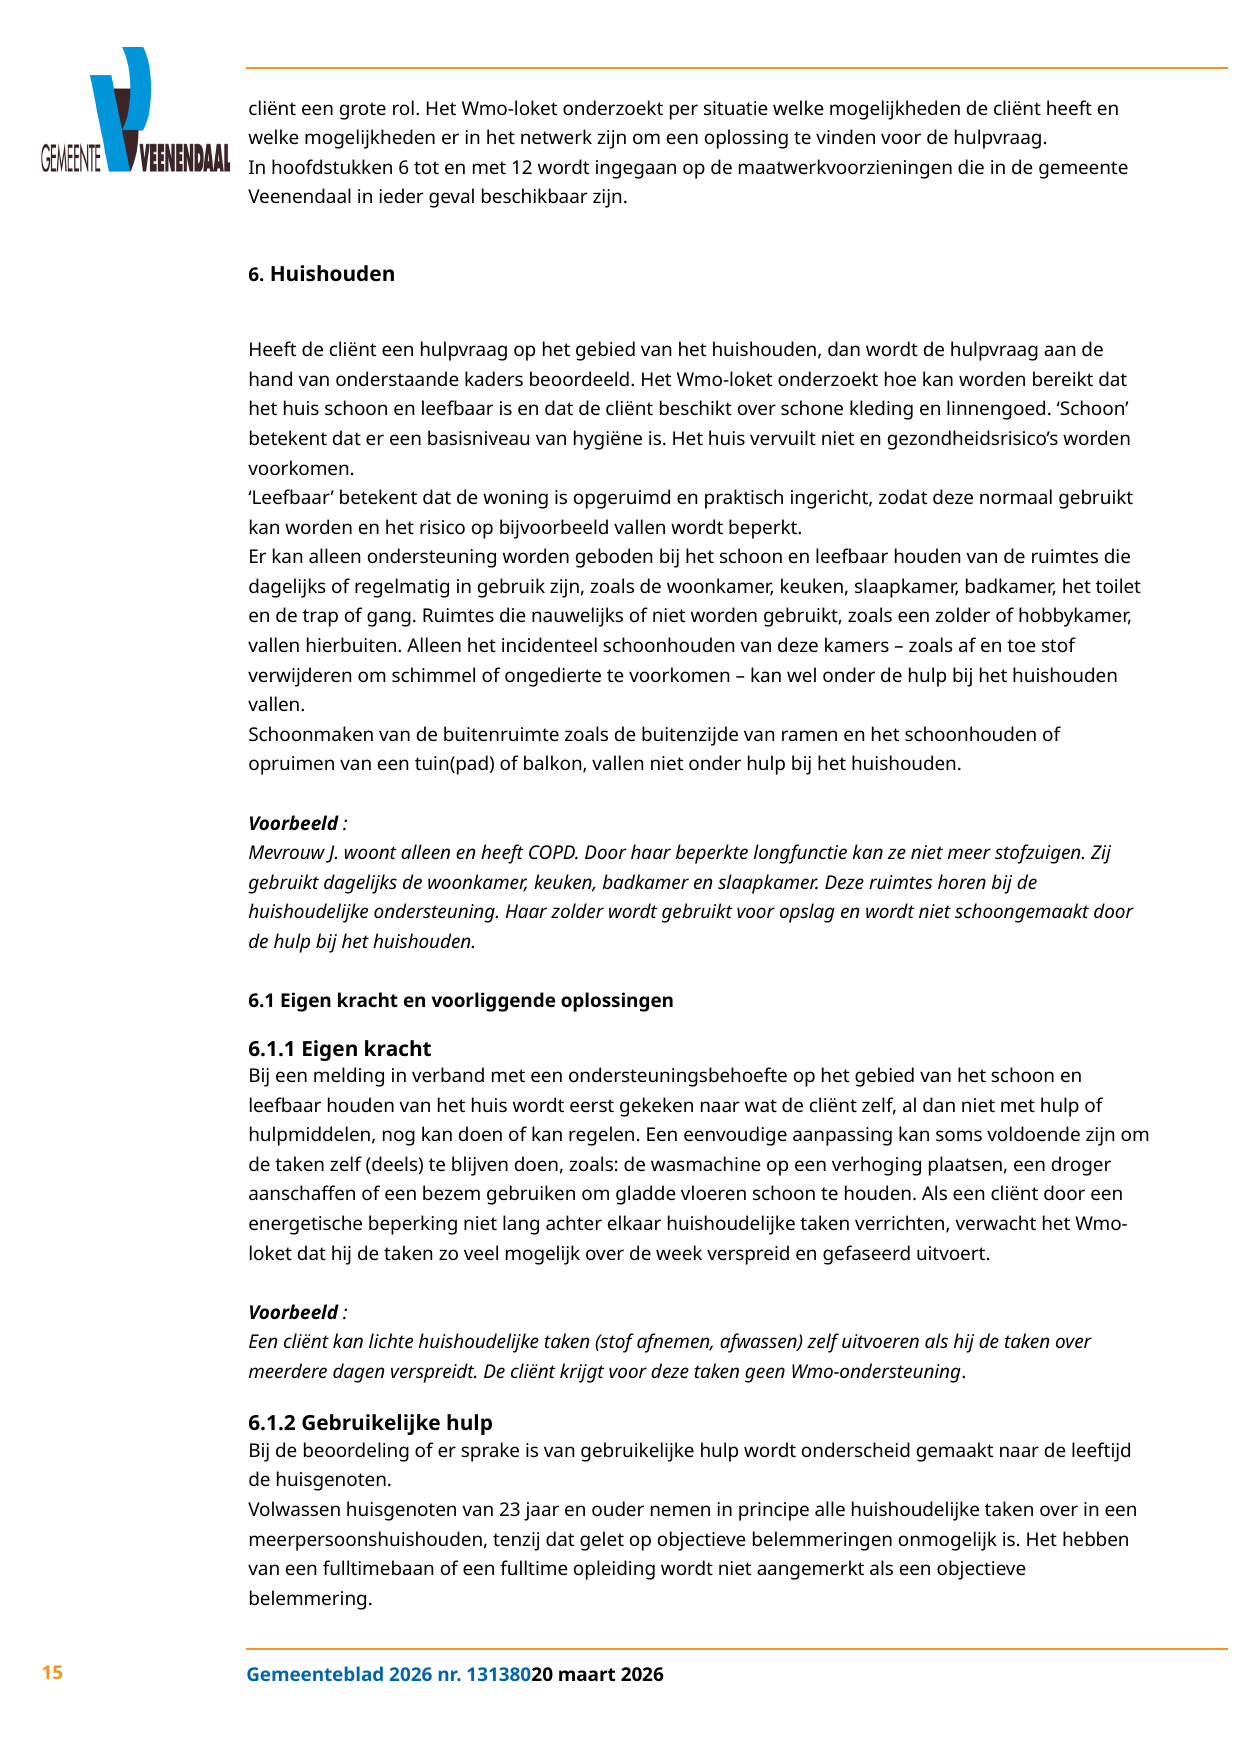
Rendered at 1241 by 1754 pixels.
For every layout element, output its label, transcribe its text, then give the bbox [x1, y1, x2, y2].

text Een cliënt kan lichte huishoudelijke taken (stof afnemen, afwassen) zelf uitvoeren als hij de taken over meerdere dagen verspreidt. De cliënt krijgt voor deze taken geen Wmo-ondersteuning. [248, 1328, 1152, 1384]
text ‘Leefbaar’ betekent dat de woning is opgeruimd en praktisch ingericht, zodat deze normaal gebruikt kan worden en het risico op bijvoorbeeld vallen wordt beperkt. [248, 484, 1152, 540]
text 6.1.2 Gebruikelijke hulp [248, 1408, 1152, 1437]
text 6.1.1 Eigen kracht [248, 1034, 1152, 1062]
text Er kan alleen ondersteuning worden geboden bij het schoon en leefbaar houden van de ruimtes die dagelijks of regelmatig in gebruik zijn, zoals de woonkamer, keuken, slaapkamer, badkamer, het toilet en de trap of gang. Ruimtes die nauwelijks of niet worden gebruikt, zoals een zolder of hobbykamer, vallen hierbuiten. Alleen het incidenteel schoonhouden van deze kamers – zoals af en toe stof verwijderen om schimmel of ongedierte te voorkomen – kan wel onder de hulp bij het huishouden vallen. [248, 543, 1152, 717]
text Mevrouw J. woont alleen en heeft COPD. Door haar beperkte longfunctie kan ze niet meer stofzuigen. Zij gebruikt dagelijks de woonkamer, keuken, badkamer en slaapkamer. Deze ruimtes horen bij de huishoudelijke ondersteuning. Haar zolder wordt gebruikt voor opslag en wordt niet schoongemaakt door de hulp bij het huishouden. [248, 839, 1152, 954]
text Voorbeeld : [248, 810, 1152, 836]
picture [41, 47, 130, 172]
picture [123, 47, 231, 172]
text In hoofdstukken 6 tot en met 12 wordt ingegaan op de maatwerkvoorzieningen die in de gemeente Veenendaal in ieder geval beschikbaar zijn. [248, 154, 1152, 209]
text cliënt een grote rol. Het Wmo-loket onderzoekt per situatie welke mogelijkheden de cliënt heeft en welke mogelijkheden er in het netwerk zijn om een oplossing te vinden voor de hulpvraag. [248, 95, 1152, 150]
text Volwassen huisgenoten van 23 jaar en ouder nemen in principe alle huishoudelijke taken over in een meerpersoonshuishouden, tenzij dat gelet op objectieve belemmeringen onmogelijk is. Het hebben van een fulltimebaan of een fulltime opleiding wordt niet aangemerkt als een objectieve belemmering. [248, 1496, 1152, 1611]
text Voorbeeld : [248, 1299, 1152, 1325]
text Heeft de cliënt een hulpvraag op het gebied van het huishouden, dan wordt de hulpvraag aan de hand van onderstaande kaders beoordeeld. Het Wmo-loket onderzoekt hoe kan worden bereikt dat het huis schoon en leefbaar is en dat de cliënt beschikt over schone kleding en linnengoed. ‘Schoon’ betekent dat er een basisniveau van hygiëne is. Het huis vervuilt niet en gezondheidsrisico’s worden voorkomen. [248, 336, 1152, 481]
text Schoonmaken van de buitenruimte zoals de buitenzijde van ramen en het schoonhouden of opruimen van een tuin(pad) of balkon, vallen niet onder hulp bij het huishouden. [248, 721, 1152, 776]
text Bij de beoordeling of er sprake is van gebruikelijke hulp wordt onderscheid gemaakt naar de leeftijd de huisgenoten. [248, 1437, 1152, 1492]
text Bij een melding in verband met een ondersteuningsbehoefte op het gebied van het schoon en leefbaar houden van het huis wordt eerst gekeken naar wat de cliënt zelf, al dan niet met hulp of hulpmiddelen, nog kan doen of kan regelen. Een eenvoudige aanpassing kan soms voldoende zijn om de taken zelf (deels) te blijven doen, zoals: de wasmachine op een verhoging plaatsen, een droger aanschaffen of een bezem gebruiken om gladde vloeren schoon te houden. Als een cliënt door een energetische beperking niet lang achter elkaar huishoudelijke taken verrichten, verwacht het Wmo-loket dat hij de taken zo veel mogelijk over de week verspreid en gefaseerd uitvoert. [248, 1062, 1152, 1266]
text 6.1 Eigen kracht en voorliggende oplossingen [248, 987, 1152, 1013]
text 6. Huishouden [248, 259, 1152, 287]
